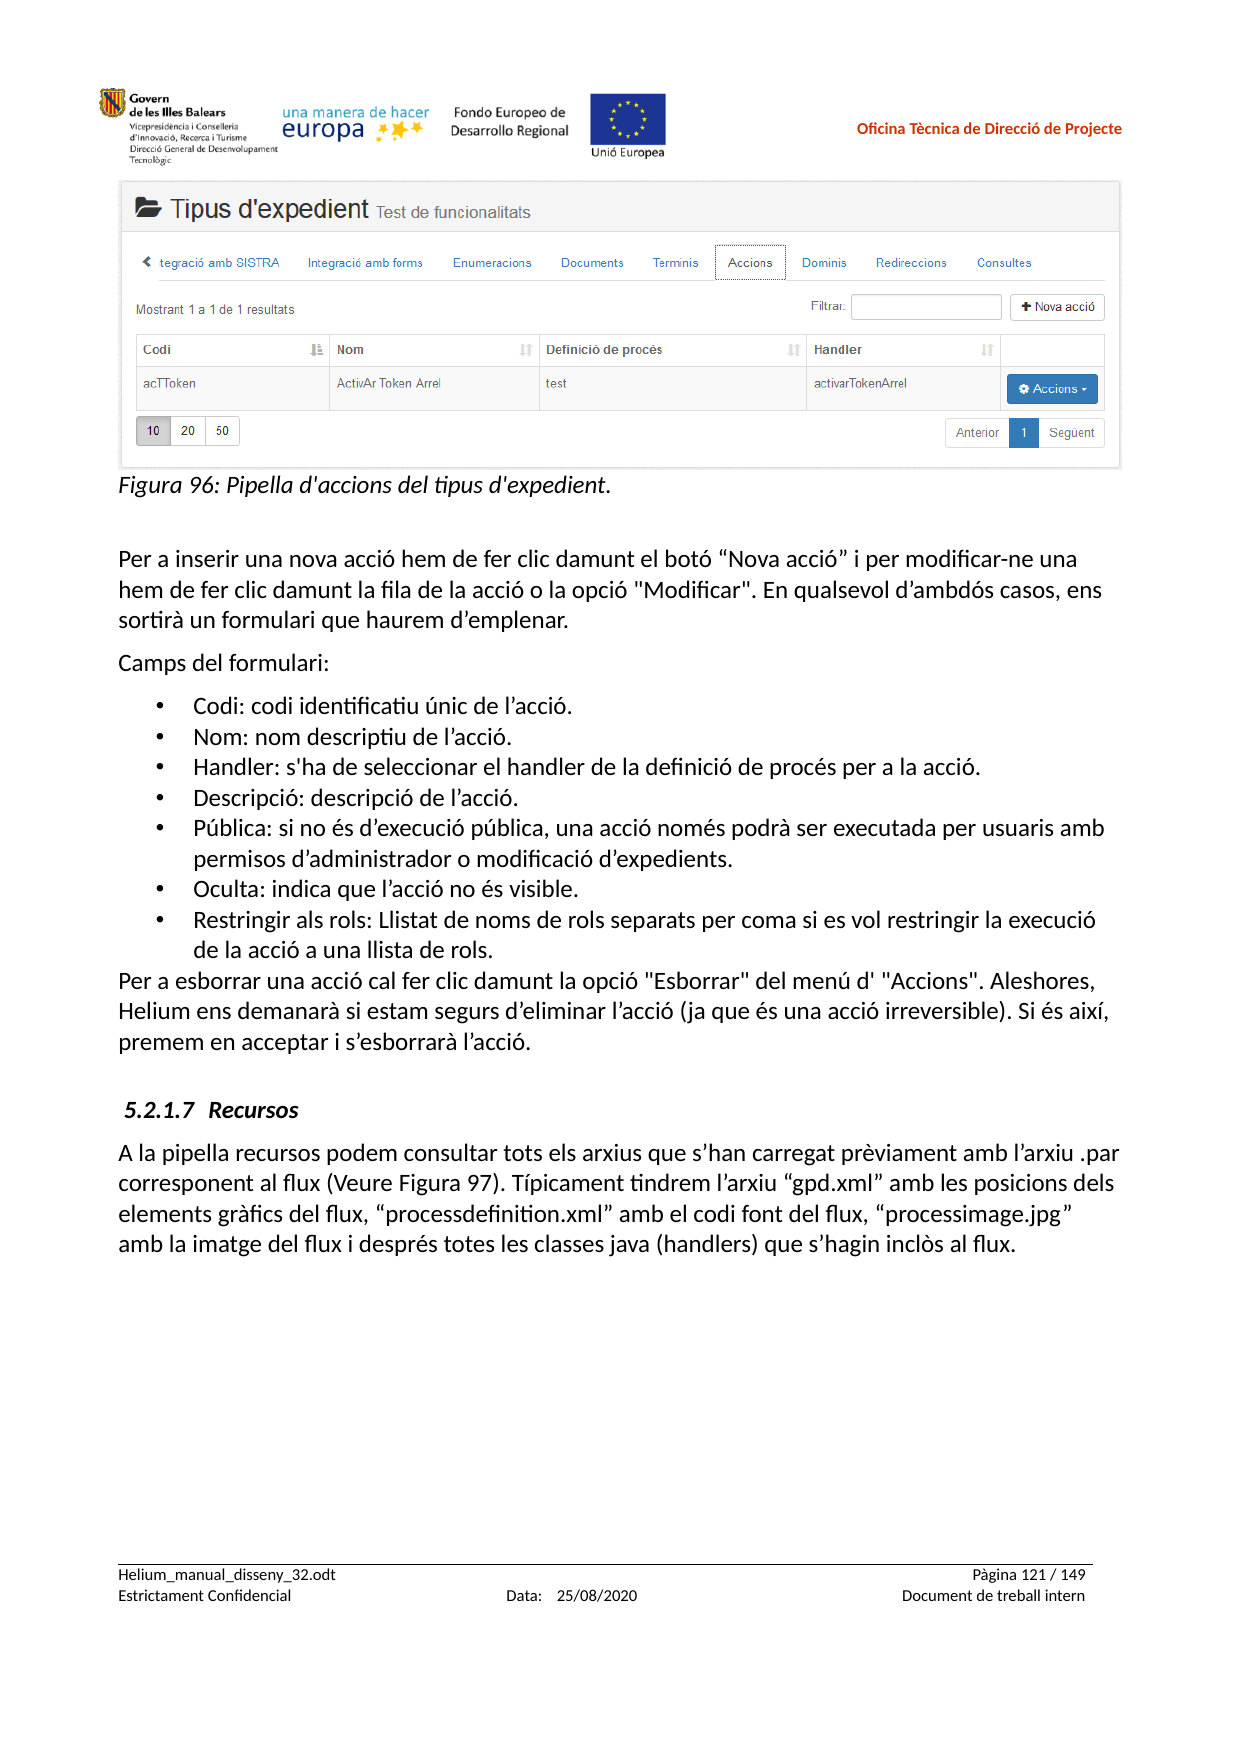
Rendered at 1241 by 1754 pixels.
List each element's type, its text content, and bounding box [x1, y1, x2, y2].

list Restringir als rols: Llistat de noms de rols separats per coma si es vol restringir la execució de la acció a una llista de rols. [156, 904, 1122, 965]
text Per a inserir una nova acció hem de fer clic damunt el botó “Nova acció” i per modificar-ne una hem de fer clic damunt la fila de la acció o la opció "Modificar". En qualsevol d’ambdós casos, ens sortirà un formulari que haurem d’emplenar. [118, 543, 1122, 635]
picture [99, 87, 668, 166]
text Camps del formulari: [118, 647, 1122, 678]
list Oculta: indica que l’acció no és visible. [156, 873, 1122, 904]
text Per a esborrar una acció cal fer clic damunt la opció "Esborrar" del menú d' "Accions". Aleshores, Helium ens demanarà si estam segurs d’eliminar l’acció (ja que és una acció irreversible). Si és així, premem en acceptar i s’esborrarà l’acció. [118, 965, 1122, 1057]
list Descripció: descripció de l’acció. [156, 782, 1122, 812]
subtitle Recursos [118, 1094, 1122, 1124]
picture [118, 180, 1123, 470]
list Handler: s'ha de seleccionar el handler de la definició de procés per a la acció. [156, 751, 1122, 782]
text Figura 96: Pipella d'accions del tipus d'expedient. [118, 470, 1122, 500]
list Pública: si no és d’execució pública, una acció només podrà ser executada per usuaris amb permisos d’administrador o modificació d’expedients. [156, 812, 1122, 873]
list Codi: codi identificatiu únic de l’acció. [156, 690, 1122, 721]
list Nom: nom descriptiu de l’acció. [156, 721, 1122, 751]
text A la pipella recursos podem consultar tots els arxius que s’han carregat prèviament amb l’arxiu .par corresponent al flux (Veure Figura 97). Típicament tindrem l’arxiu “gpd.xml” amb les posicions dels elements gràfics del flux, “processdefinition.xml” amb el codi font del flux, “processimage.jpg” amb la imatge del flux i després totes les classes java (handlers) que s’hagin inclòs al flux. [118, 1137, 1122, 1259]
